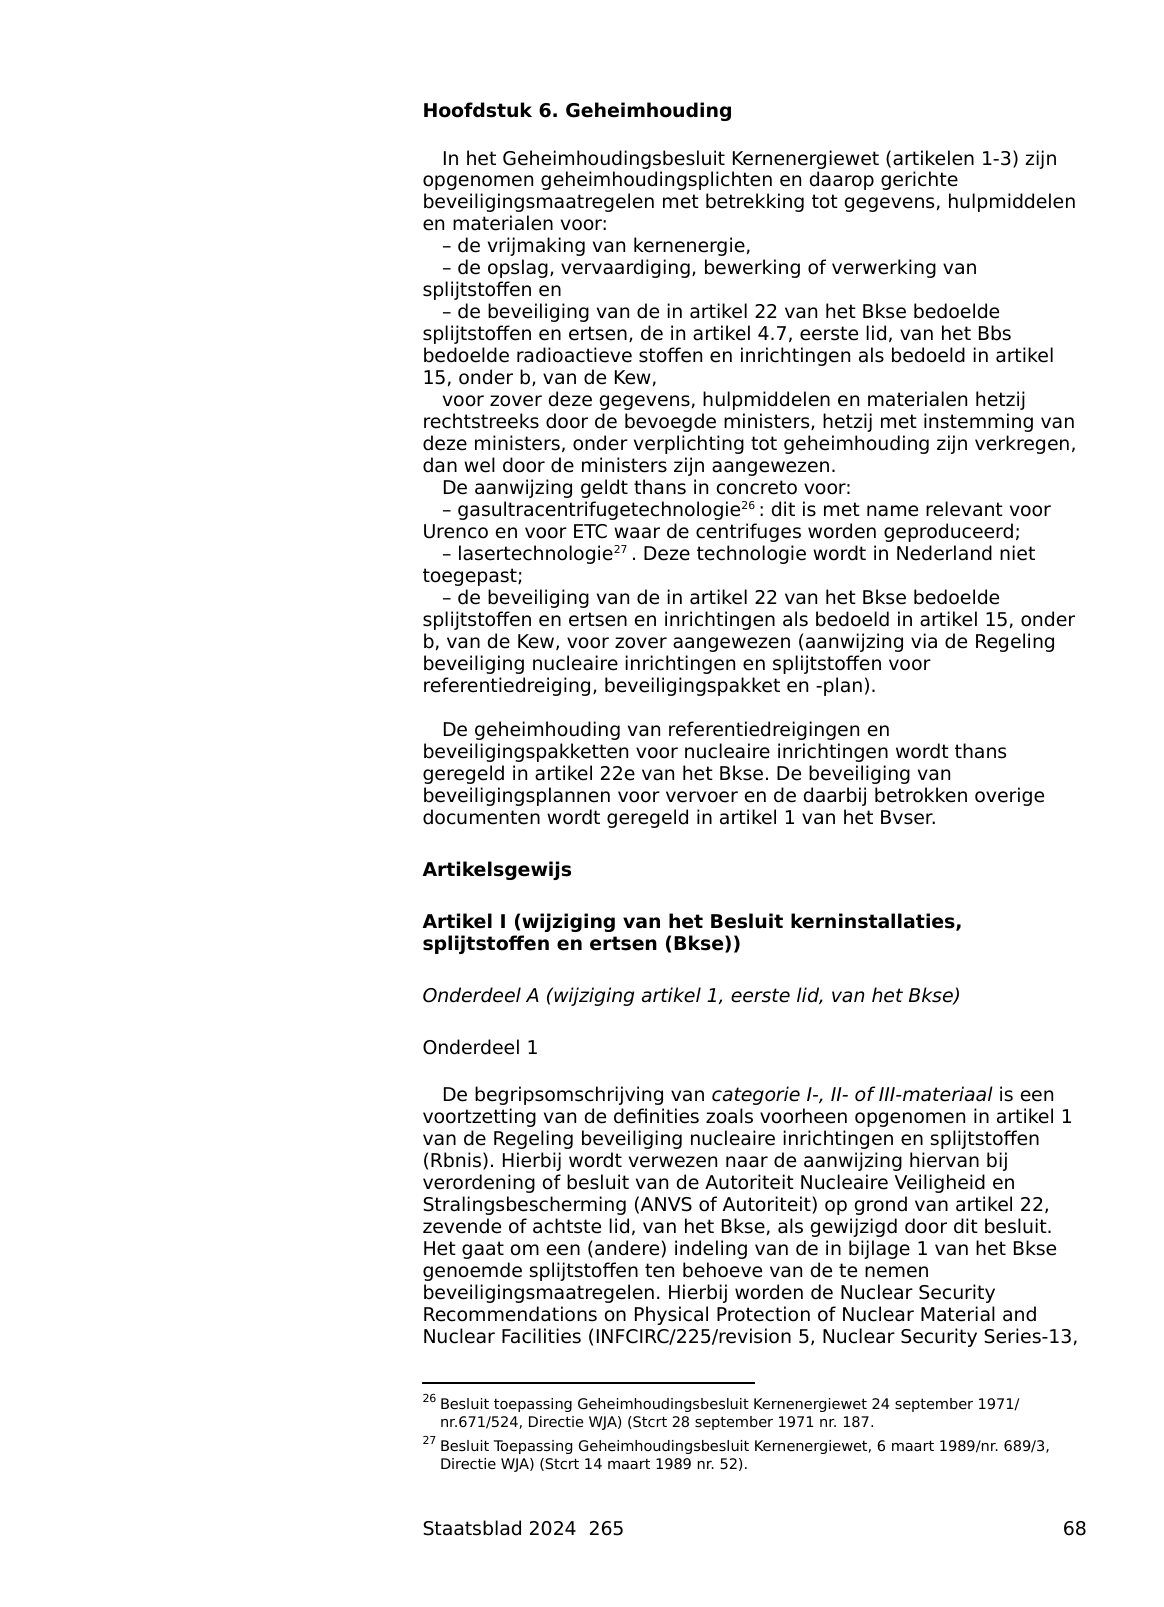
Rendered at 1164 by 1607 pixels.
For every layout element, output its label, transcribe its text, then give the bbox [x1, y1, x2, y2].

subtitle Onderdeel 1 [422, 1037, 1087, 1059]
subtitle Artikel I (wijziging van het Besluit kerninstallaties, splijtstoffen en ertsen (Bkse)) [422, 911, 1087, 955]
text – de vrijmaking van kernenergie, [422, 235, 1087, 257]
text Besluit Toepassing Geheimhoudingsbesluit Kernenergiewet, 6 maart 1989/nr. 689/3, Directie WJA) (Stcrt 14 maart 1989 nr. 52). [422, 1434, 1087, 1473]
text De geheimhouding van referentiedreigingen en beveiligingspakketten voor nucleaire inrichtingen wordt thans geregeld in artikel 22e van het Bkse. De beveiliging van beveiligingsplannen voor vervoer en de daarbij betrokken overige documenten wordt geregeld in artikel 1 van het Bvser. [422, 719, 1087, 829]
text Besluit toepassing Geheimhoudingsbesluit Kernenergiewet 24 september 1971/ nr.671/524, Directie WJA) (Stcrt 28 september 1971 nr. 187. [422, 1392, 1087, 1431]
text – gasultracentrifugetechnologie: dit is met name relevant voor Urenco en voor ETC waar de centrifuges worden geproduceerd; [422, 499, 1087, 543]
text – de beveiliging van de in artikel 22 van het Bkse bedoelde splijtstoffen en ertsen en inrichtingen als bedoeld in artikel 15, onder b, van de Kew, voor zover aangewezen (aanwijzing via de Regeling beveiliging nucleaire inrichtingen en splijtstoffen voor referentiedreiging, beveiligingspakket en -plan). [422, 587, 1087, 697]
text De aanwijzing geldt thans in concreto voor: [422, 477, 1087, 499]
text – lasertechnologie. Deze technologie wordt in Nederland niet toegepast; [422, 543, 1087, 587]
text voor zover deze gegevens, hulpmiddelen en materialen hetzij rechtstreeks door de bevoegde ministers, hetzij met instemming van deze ministers, onder verplichting tot geheimhouding zijn verkregen, dan wel door de ministers zijn aangewezen. [422, 389, 1087, 477]
text – de beveiliging van de in artikel 22 van het Bkse bedoelde splijtstoffen en ertsen, de in artikel 4.7, eerste lid, van het Bbs bedoelde radioactieve stoffen en inrichtingen als bedoeld in artikel 15, onder b, van de Kew, [422, 301, 1087, 389]
text In het Geheimhoudingsbesluit Kernenergiewet (artikelen 1-3) zijn opgenomen geheimhoudingsplichten en daarop gerichte beveiligingsmaatregelen met betrekking tot gegevens, hulpmiddelen en materialen voor: [422, 147, 1087, 235]
subtitle Hoofdstuk 6. Geheimhouding [422, 100, 1087, 122]
subtitle Onderdeel A (wijziging artikel 1, eerste lid, van het Bkse) [422, 985, 1087, 1007]
text – de opslag, vervaardiging, bewerking of verwerking van splijtstoffen en [422, 257, 1087, 301]
subtitle Artikelsgewijs [422, 859, 1087, 881]
text De begripsomschrijving van categorie I-, II- of III-materiaal is een voortzetting van de definities zoals voorheen opgenomen in artikel 1 van de Regeling beveiliging nucleaire inrichtingen en splijtstoffen (Rbnis). Hierbij wordt verwezen naar de aanwijzing hiervan bij verordening of besluit van de Autoriteit Nucleaire Veiligheid en Stralingsbescherming (ANVS of Autoriteit) op grond van artikel 22, zevende of achtste lid, van het Bkse, als gewijzigd door dit besluit. Het gaat om een (andere) indeling van de in bijlage 1 van het Bkse genoemde splijtstoffen ten behoeve van de te nemen beveiligingsmaatregelen. Hierbij worden de Nuclear Security Recommendations on Physical Protection of Nuclear Material and Nuclear Facilities (INFCIRC/225/revision 5, Nuclear Security Series-13, [422, 1084, 1087, 1348]
